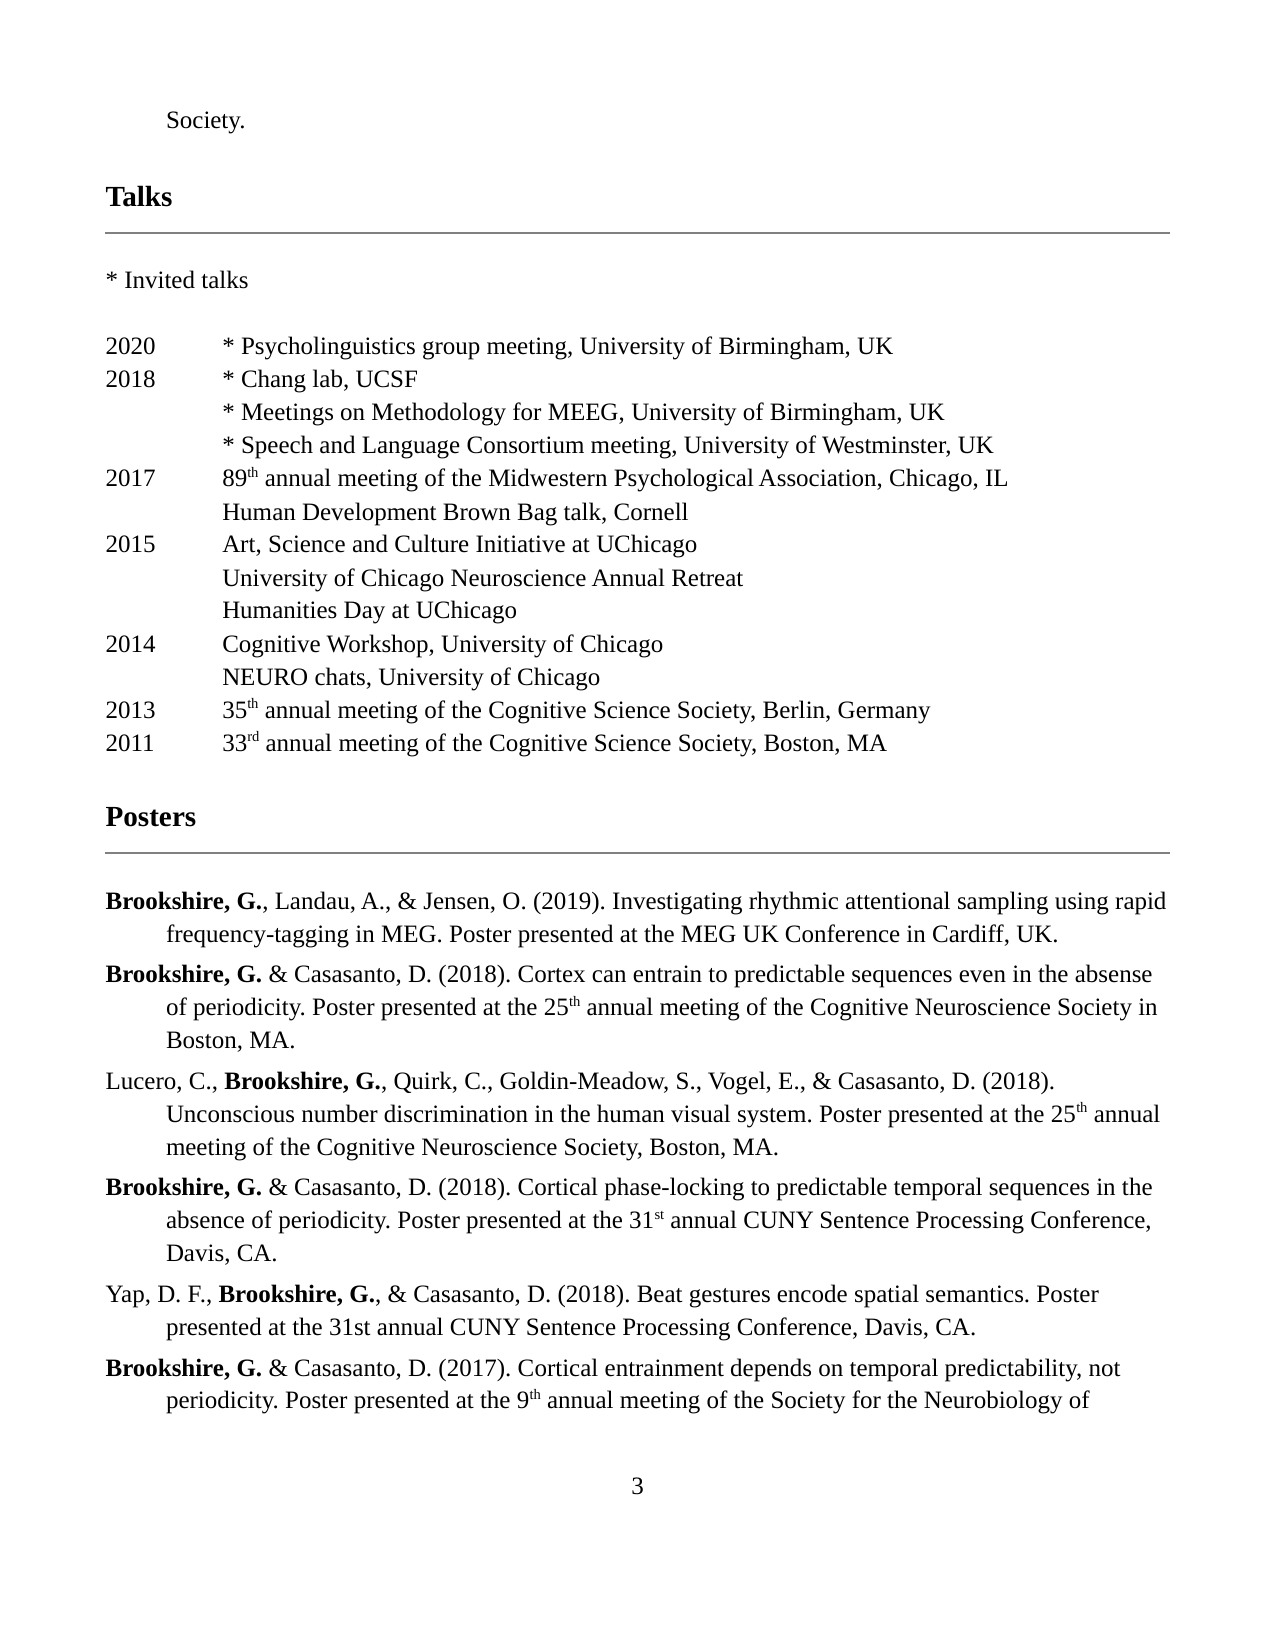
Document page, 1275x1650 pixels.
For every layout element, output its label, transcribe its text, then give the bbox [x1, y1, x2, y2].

text Yap, D. F., Brookshire, G., & Casasanto, D. (2018). Beat gestures encode spatial semantics. Poster presented at the 31st annual CUNY Sentence Processing Conference, Davis, CA. [105, 1279, 1170, 1341]
text Talks [105, 179, 1170, 212]
text 2013 35th annual meeting of the Cognitive Science Society, Berlin, Germany [105, 695, 1170, 723]
text Society. [105, 105, 1170, 134]
text 2017 89th annual meeting of the Midwestern Psychological Association, Chicago, IL [105, 463, 1170, 492]
text 2018 * Chang lab, UCSF [105, 364, 1170, 393]
text Brookshire, G. & Casasanto, D. (2017). Cortical entrainment depends on temporal predictability, not periodicity. Poster presented at the 9th annual meeting of the Society for the Neurobiology of [105, 1353, 1170, 1414]
text University of Chicago Neuroscience Annual Retreat [105, 563, 1170, 591]
text * Invited talks [105, 265, 1170, 294]
text 2020 * Psycholinguistics group meeting, University of Birmingham, UK [105, 331, 1170, 360]
text Human Development Brown Bag talk, Cornell [105, 497, 1170, 525]
text Posters [105, 799, 1170, 833]
text Brookshire, G. & Casasanto, D. (2018). Cortex can entrain to predictable sequences even in the absense of periodicity. Poster presented at the 25th annual meeting of the Cognitive Neuroscience Society in Boston, MA. [105, 959, 1170, 1054]
text 2014 Cognitive Workshop, University of Chicago [105, 629, 1170, 657]
text Lucero, C., Brookshire, G., Quirk, C., Goldin-Meadow, S., Vogel, E., & Casasanto, D. (2018). Unconscious number discrimination in the human visual system. Poster presented at the 25th annual meeting of the Cognitive Neuroscience Society, Boston, MA. [105, 1066, 1170, 1161]
text 2011 33rd annual meeting of the Cognitive Science Society, Boston, MA [105, 728, 1170, 756]
text Brookshire, G. & Casasanto, D. (2018). Cortical phase-locking to predictable temporal sequences in the absence of periodicity. Poster presented at the 31st annual CUNY Sentence Processing Conference, Davis, CA. [105, 1172, 1170, 1267]
text 2015 Art, Science and Culture Initiative at UChicago [105, 529, 1170, 558]
text * Meetings on Methodology for MEEG, University of Birmingham, UK [105, 397, 1170, 426]
text * Speech and Language Consortium meeting, University of Westminster, UK [105, 431, 1170, 459]
text NEURO chats, University of Chicago [105, 662, 1170, 690]
text Humanities Day at UChicago [105, 596, 1170, 624]
text Brookshire, G., Landau, A., & Jensen, O. (2019). Investigating rhythmic attentional sampling using rapid frequency-tagging in MEG. Poster presented at the MEG UK Conference in Cardiff, UK. [105, 886, 1170, 948]
